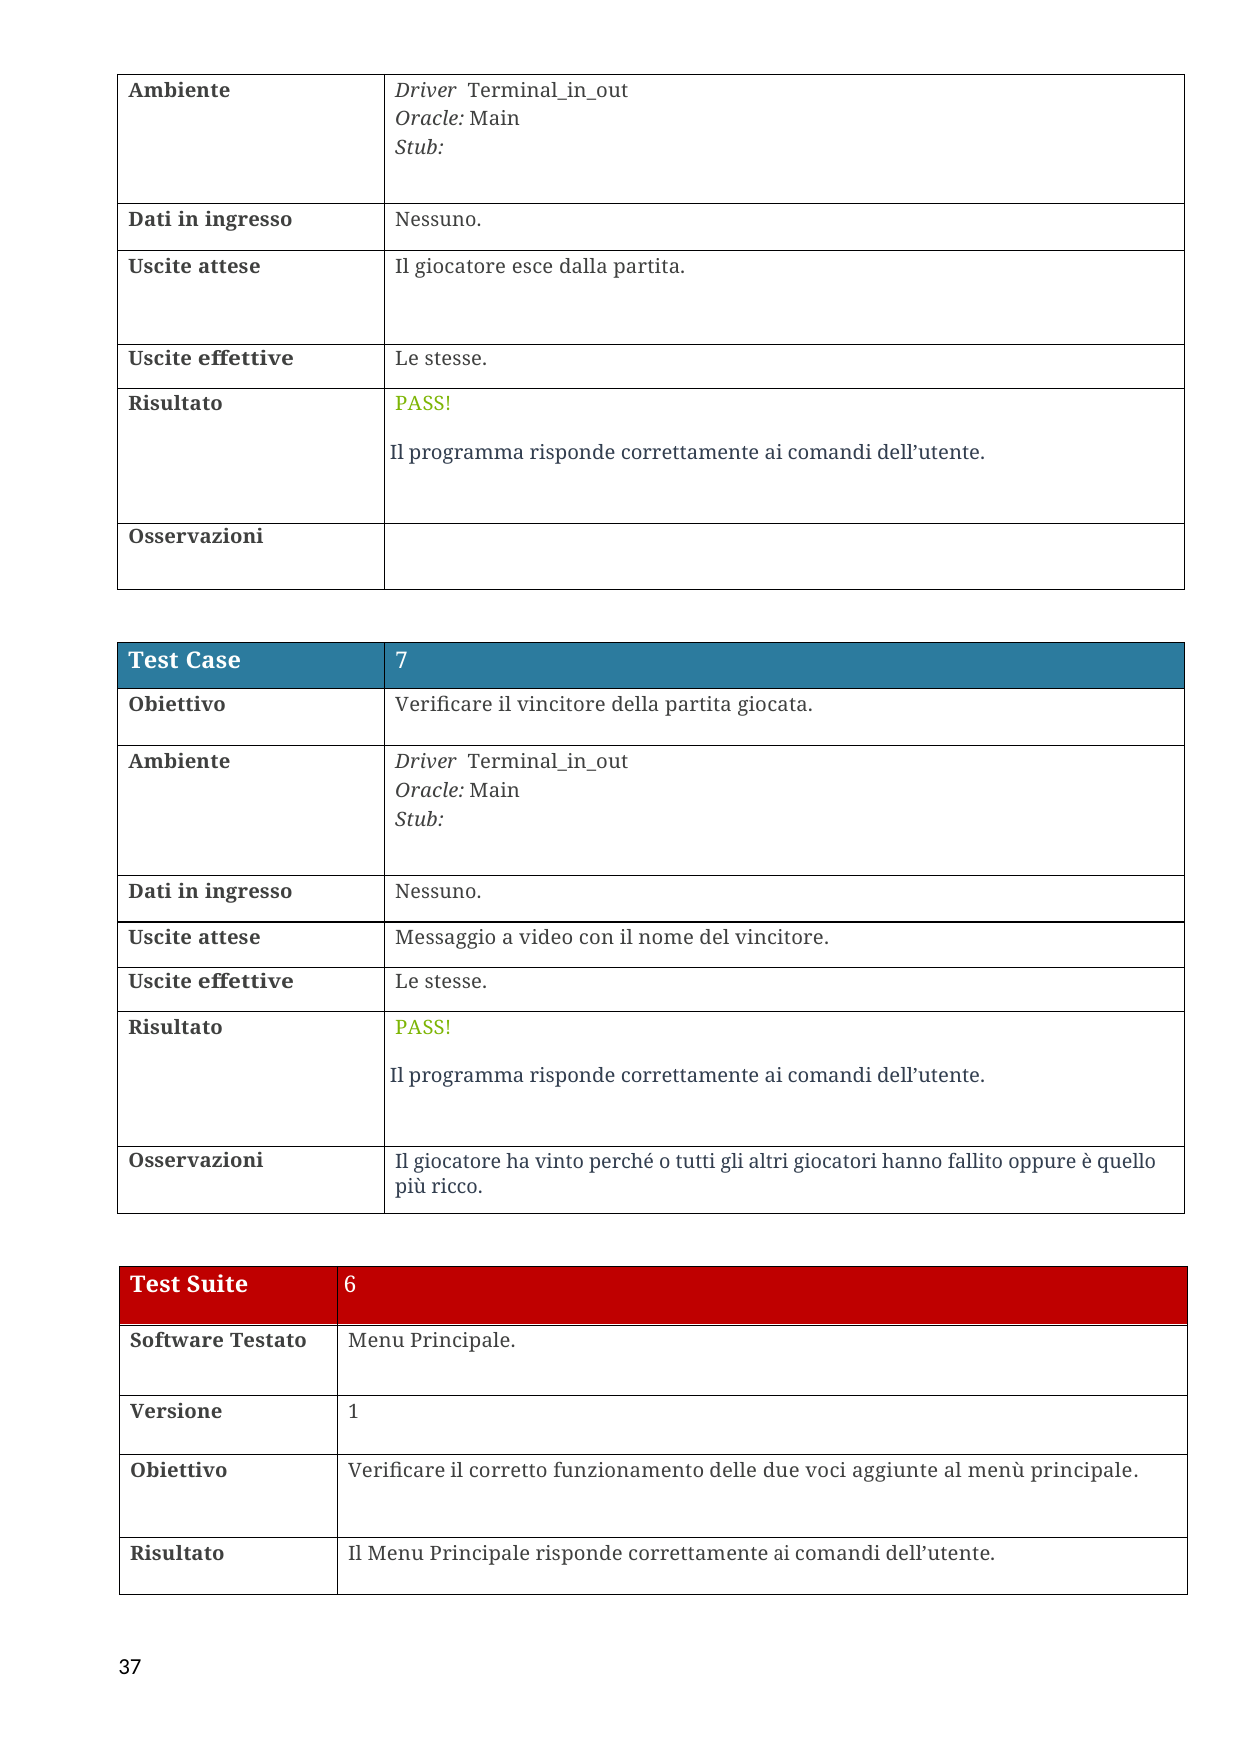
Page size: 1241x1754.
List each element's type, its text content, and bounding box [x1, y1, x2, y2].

table_cell Uscite attese [118, 923, 384, 967]
table_header 6 [338, 1267, 1187, 1324]
table_cell Le stesse. [385, 345, 1184, 387]
table_cell Dati in ingresso [118, 204, 384, 250]
table_cell Dati in ingresso [118, 876, 384, 921]
table_cell Il Menu Principale risponde correttamente ai comandi dell’utente. [338, 1538, 1187, 1594]
table_cell Osservazioni [118, 524, 384, 589]
table_cell Obiettivo [118, 689, 384, 745]
table_cell Osservazioni [118, 1147, 384, 1213]
table_cell Il giocatore esce dalla partita. [385, 251, 1184, 343]
table_cell PASS! Il programma risponde correttamente ai comandi dell’utente. [385, 1012, 1184, 1146]
table_cell Driver Terminal_in_out Oracle: Main Stub: [385, 746, 1184, 875]
table_cell Il giocatore ha vinto perché o tutti gli altri giocatori hanno fallito oppure è quello più ricco. [385, 1147, 1184, 1213]
table_cell Nessuno. [385, 876, 1184, 921]
table_cell Le stesse. [385, 968, 1184, 1011]
table_cell Risultato [118, 1012, 384, 1146]
table_cell Uscite effettive [118, 968, 384, 1011]
table_cell PASS! Il programma risponde correttamente ai comandi dell’utente. [385, 389, 1184, 522]
table_cell Driver Terminal_in_out Oracle: Main Stub: [385, 75, 1184, 203]
table_cell Risultato [118, 389, 384, 522]
table_cell Obiettivo [120, 1455, 337, 1537]
table_cell Verificare il vincitore della partita giocata. [385, 689, 1184, 745]
table_cell Verificare il corretto funzionamento delle due voci aggiunte al menù principale. [338, 1455, 1187, 1537]
table_header 7 [385, 643, 1184, 688]
table_cell Nessuno. [385, 204, 1184, 250]
table_cell Software Testato [120, 1326, 337, 1395]
table_cell Risultato [120, 1538, 337, 1594]
table_cell [385, 524, 1184, 589]
table_cell Uscite effettive [118, 345, 384, 387]
table_header Test Case [118, 643, 384, 688]
table_header Test Suite [120, 1267, 337, 1324]
table_cell Messaggio a video con il nome del vincitore. [385, 923, 1184, 967]
table_cell Ambiente [118, 75, 384, 203]
table_cell Versione [120, 1396, 337, 1454]
table_cell Uscite attese [118, 251, 384, 343]
table_cell 1 [338, 1396, 1187, 1454]
table_cell Ambiente [118, 746, 384, 875]
table_cell Menu Principale. [338, 1326, 1187, 1395]
